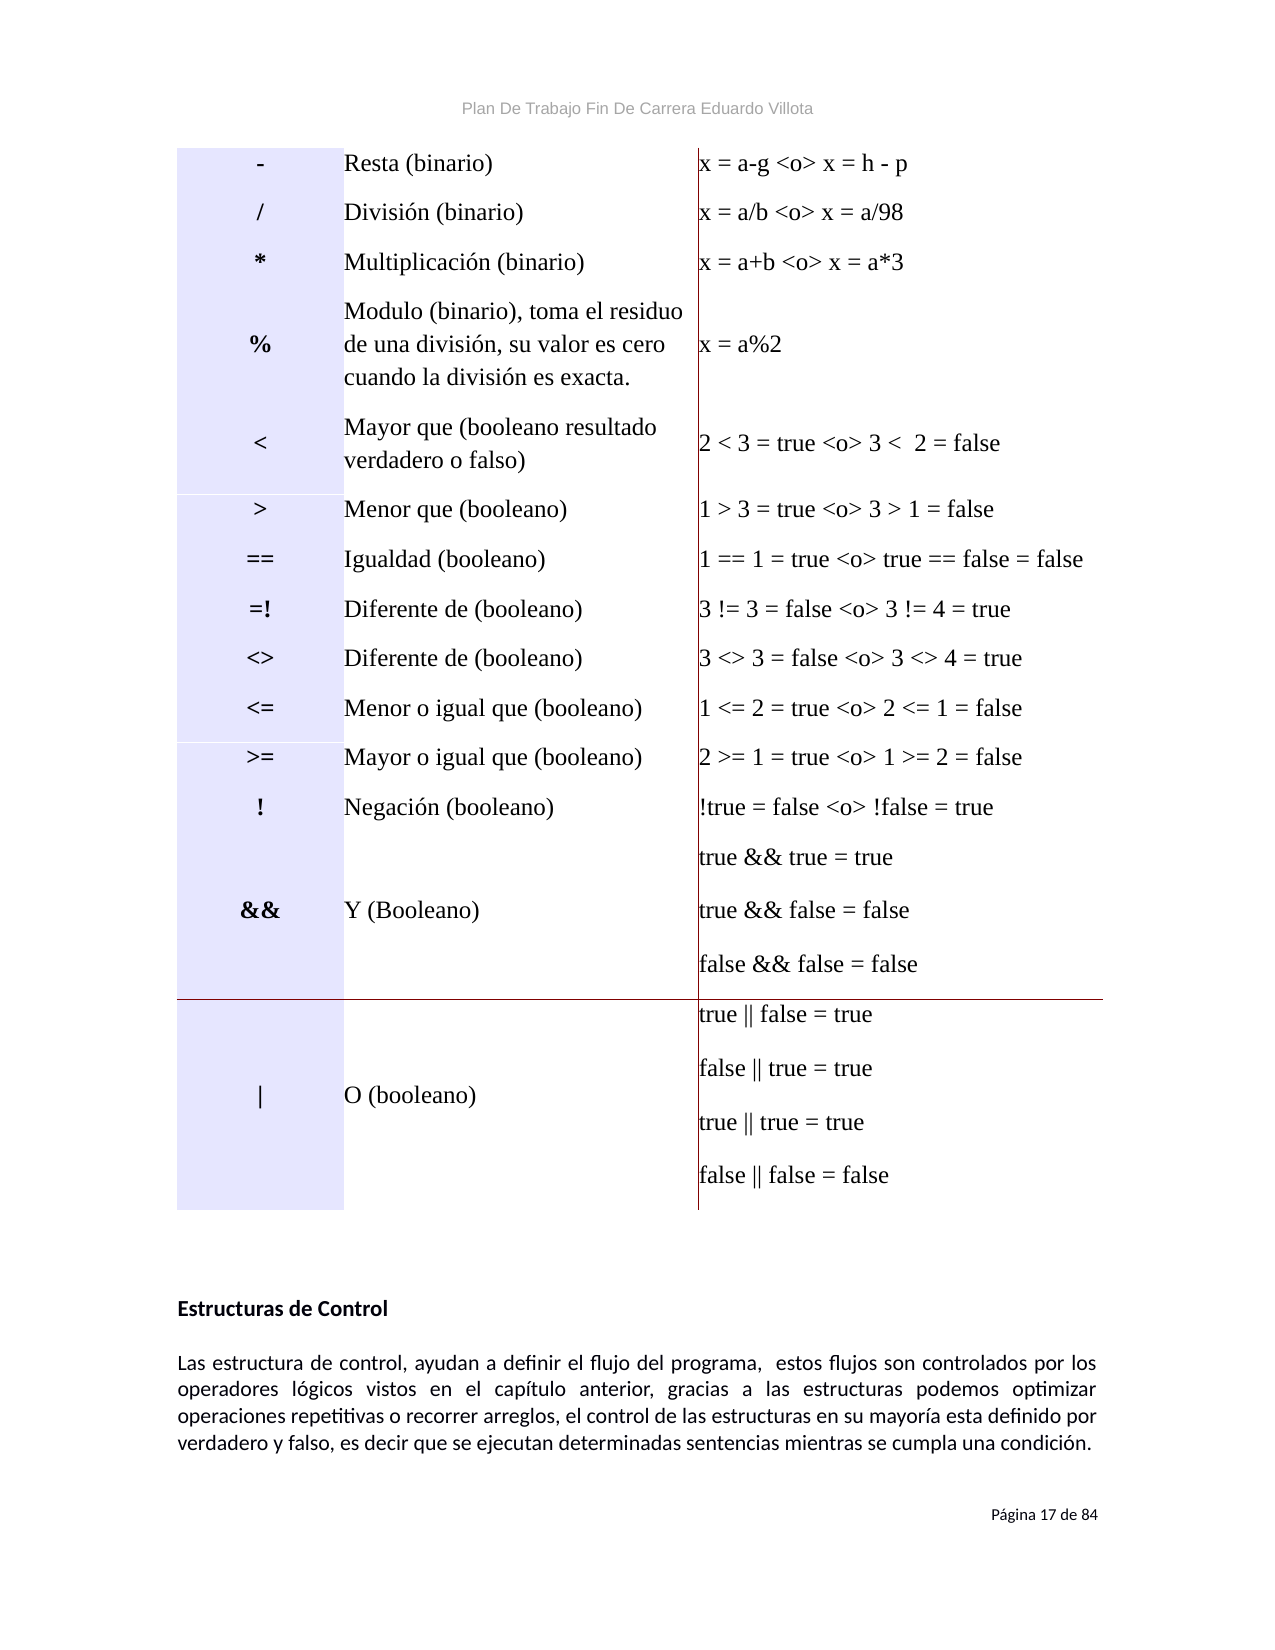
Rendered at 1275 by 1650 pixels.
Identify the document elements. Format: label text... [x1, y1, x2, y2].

table_cell Diferente de (booleano) [344, 643, 698, 693]
table_cell =! [177, 594, 344, 643]
table_cell | [177, 1000, 344, 1210]
table_cell Mayor que (booleano resultado verdadero o falso) [344, 412, 698, 494]
table_cell O (booleano) [344, 1000, 698, 1210]
table_cell && [177, 842, 344, 999]
table_cell <> [177, 643, 344, 693]
table_cell < [177, 412, 344, 494]
table_cell 3 <> 3 = false <o> 3 <> 4 = true [699, 643, 1103, 693]
table_cell x = a%2 [699, 296, 1103, 412]
table_cell % [177, 296, 344, 412]
table_cell 1 == 1 = true <o> true == false = false [699, 544, 1103, 594]
table_cell Resta (binario) [344, 148, 698, 197]
table_cell > [177, 495, 344, 544]
table_cell 3 != 3 = false <o> 3 != 4 = true [699, 594, 1103, 643]
table_cell >= [177, 743, 344, 792]
text Las estructura de control, ayudan a definir el flujo del programa, estos flujos son controlados por los operadores lógicos vistos en el capítulo anterior, gracias a las estructuras podemos optimizar operaciones repetitivas o recorrer arreglos, el control de las estructuras en su mayoría esta definido por verdadero y falso, es decir que se ejecutan determinadas sentencias mientras se cumpla una condición. [177, 1349, 1098, 1456]
table_cell - [177, 148, 344, 197]
table_cell Modulo (binario), toma el residuo de una división, su valor es cero cuando la división es exacta. [344, 296, 698, 412]
table_cell Igualdad (booleano) [344, 544, 698, 594]
table_cell true || false = true false || true = true true || true = true false || false = false [699, 1000, 1103, 1210]
table_cell x = a/b <o> x = a/98 [699, 197, 1103, 247]
table_cell * [177, 247, 344, 296]
table_cell x = a-g <o> x = h - p [699, 148, 1103, 197]
table_cell ! [177, 792, 344, 842]
table_cell División (binario) [344, 197, 698, 247]
table_cell <= [177, 693, 344, 742]
table_cell == [177, 544, 344, 594]
table_cell Y (Booleano) [344, 842, 698, 999]
table_cell Mayor o igual que (booleano) [344, 743, 698, 792]
table_cell 2 < 3 = true <o> 3 < 2 = false [699, 412, 1103, 494]
table_cell Menor que (booleano) [344, 495, 698, 544]
table_cell / [177, 197, 344, 247]
table_cell Menor o igual que (booleano) [344, 693, 698, 742]
table_cell 1 > 3 = true <o> 3 > 1 = false [699, 495, 1103, 544]
table_cell Diferente de (booleano) [344, 594, 698, 643]
text Estructuras de Control [177, 1294, 1098, 1322]
table_cell 2 >= 1 = true <o> 1 >= 2 = false [699, 743, 1103, 792]
table_cell Multiplicación (binario) [344, 247, 698, 296]
table_cell true && true = true true && false = false false && false = false [699, 842, 1103, 999]
table_cell Negación (booleano) [344, 792, 698, 842]
table_cell x = a+b <o> x = a*3 [699, 247, 1103, 296]
table_cell 1 <= 2 = true <o> 2 <= 1 = false [699, 693, 1103, 742]
table_cell !true = false <o> !false = true [699, 792, 1103, 842]
